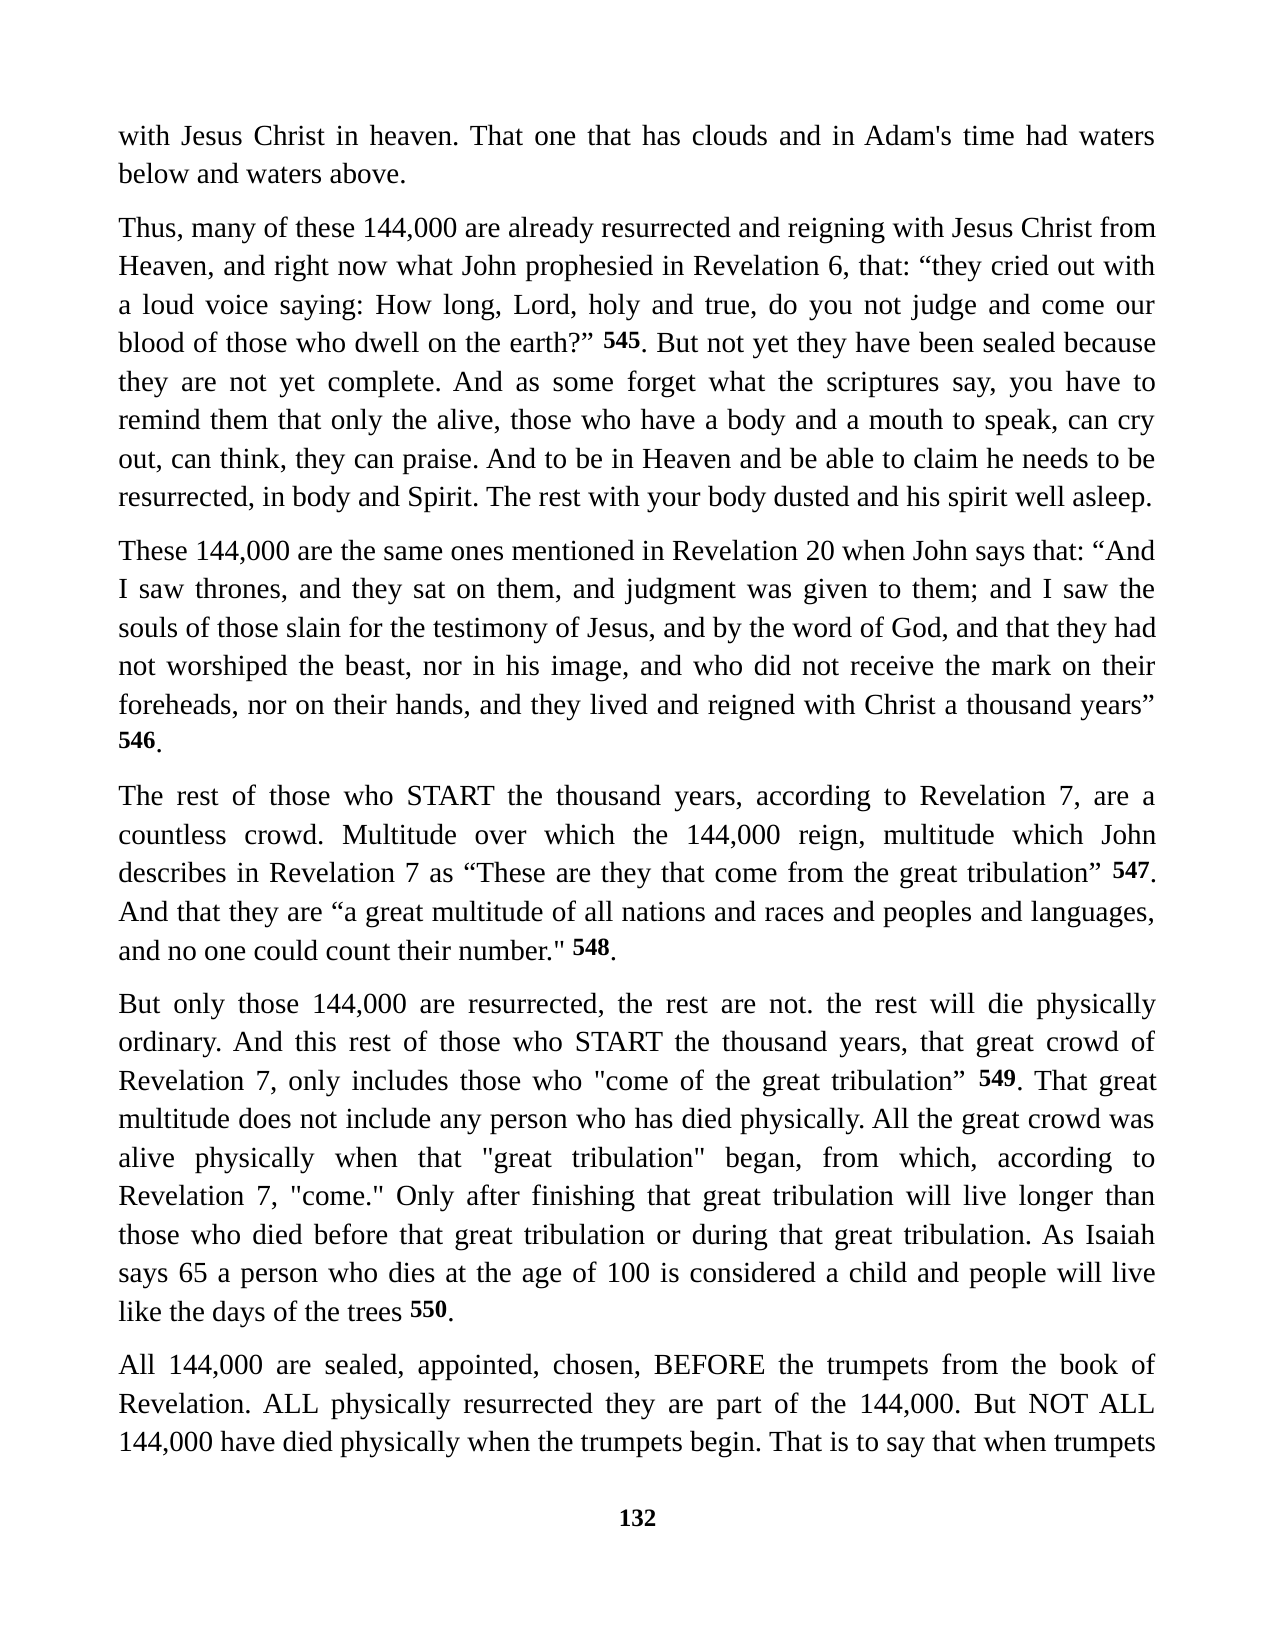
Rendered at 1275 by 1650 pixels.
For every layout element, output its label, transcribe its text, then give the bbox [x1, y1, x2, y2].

text All 144,000 are sealed, appointed, chosen, BEFORE the trumpets from the book of Revelation. ALL physically resurrected they are part of the 144,000. But NOT ALL 144,000 have died physically when the trumpets begin. That is to say that when trumpets [118, 1347, 1157, 1458]
text The rest of those who START the thousand years, according to Revelation 7, are a countless crowd. Multitude over which the 144,000 reign, multitude which John describes in Revelation 7 as “These are they that come from the great tribulation” . And that they are “a great multitude of all nations and races and peoples and languages, and no one could count their number." . [118, 778, 1157, 966]
text with Jesus Christ in heaven. That one that has clouds and in Adam's time had waters below and waters above. [118, 118, 1157, 190]
text Thus, many of these 144,000 are already resurrected and reigning with Jesus Christ from Heaven, and right now what John prophesied in Revelation 6, that: “they cried out with a loud voice saying: How long, Lord, holy and true, do you not judge and come our blood of those who dwell on the earth?” . But not yet they have been sealed because they are not yet complete. And as some forget what the scriptures say, you have to remind them that only the alive, those who have a body and a mouth to speak, can cry out, can think, they can praise. And to be in Heaven and be able to claim he needs to be resurrected, in body and Spirit. The rest with your body dusted and his spirit well asleep. [118, 210, 1157, 513]
text But only those 144,000 are resurrected, the rest are not. the rest will die physically ordinary. And this rest of those who START the thousand years, that great crowd of Revelation 7, only includes those who "come of the great tribulation” . That great multitude does not include any person who has died physically. All the great crowd was alive physically when that "great tribulation" began, from which, according to Revelation 7, "come." Only after finishing that great tribulation will live longer than those who died before that great tribulation or during that great tribulation. As Isaiah says 65 a person who dies at the age of 100 is considered a child and people will live like the days of the trees . [118, 986, 1157, 1328]
text These 144,000 are the same ones mentioned in Revelation 20 when John says that: “And I saw thrones, and they sat on them, and judgment was given to them; and I saw the souls of those slain for the testimony of Jesus, and by the word of God, and that they had not worshiped the beast, nor in his image, and who did not receive the mark on their foreheads, nor on their hands, and they lived and reigned with Christ a thousand years” . [118, 533, 1157, 759]
